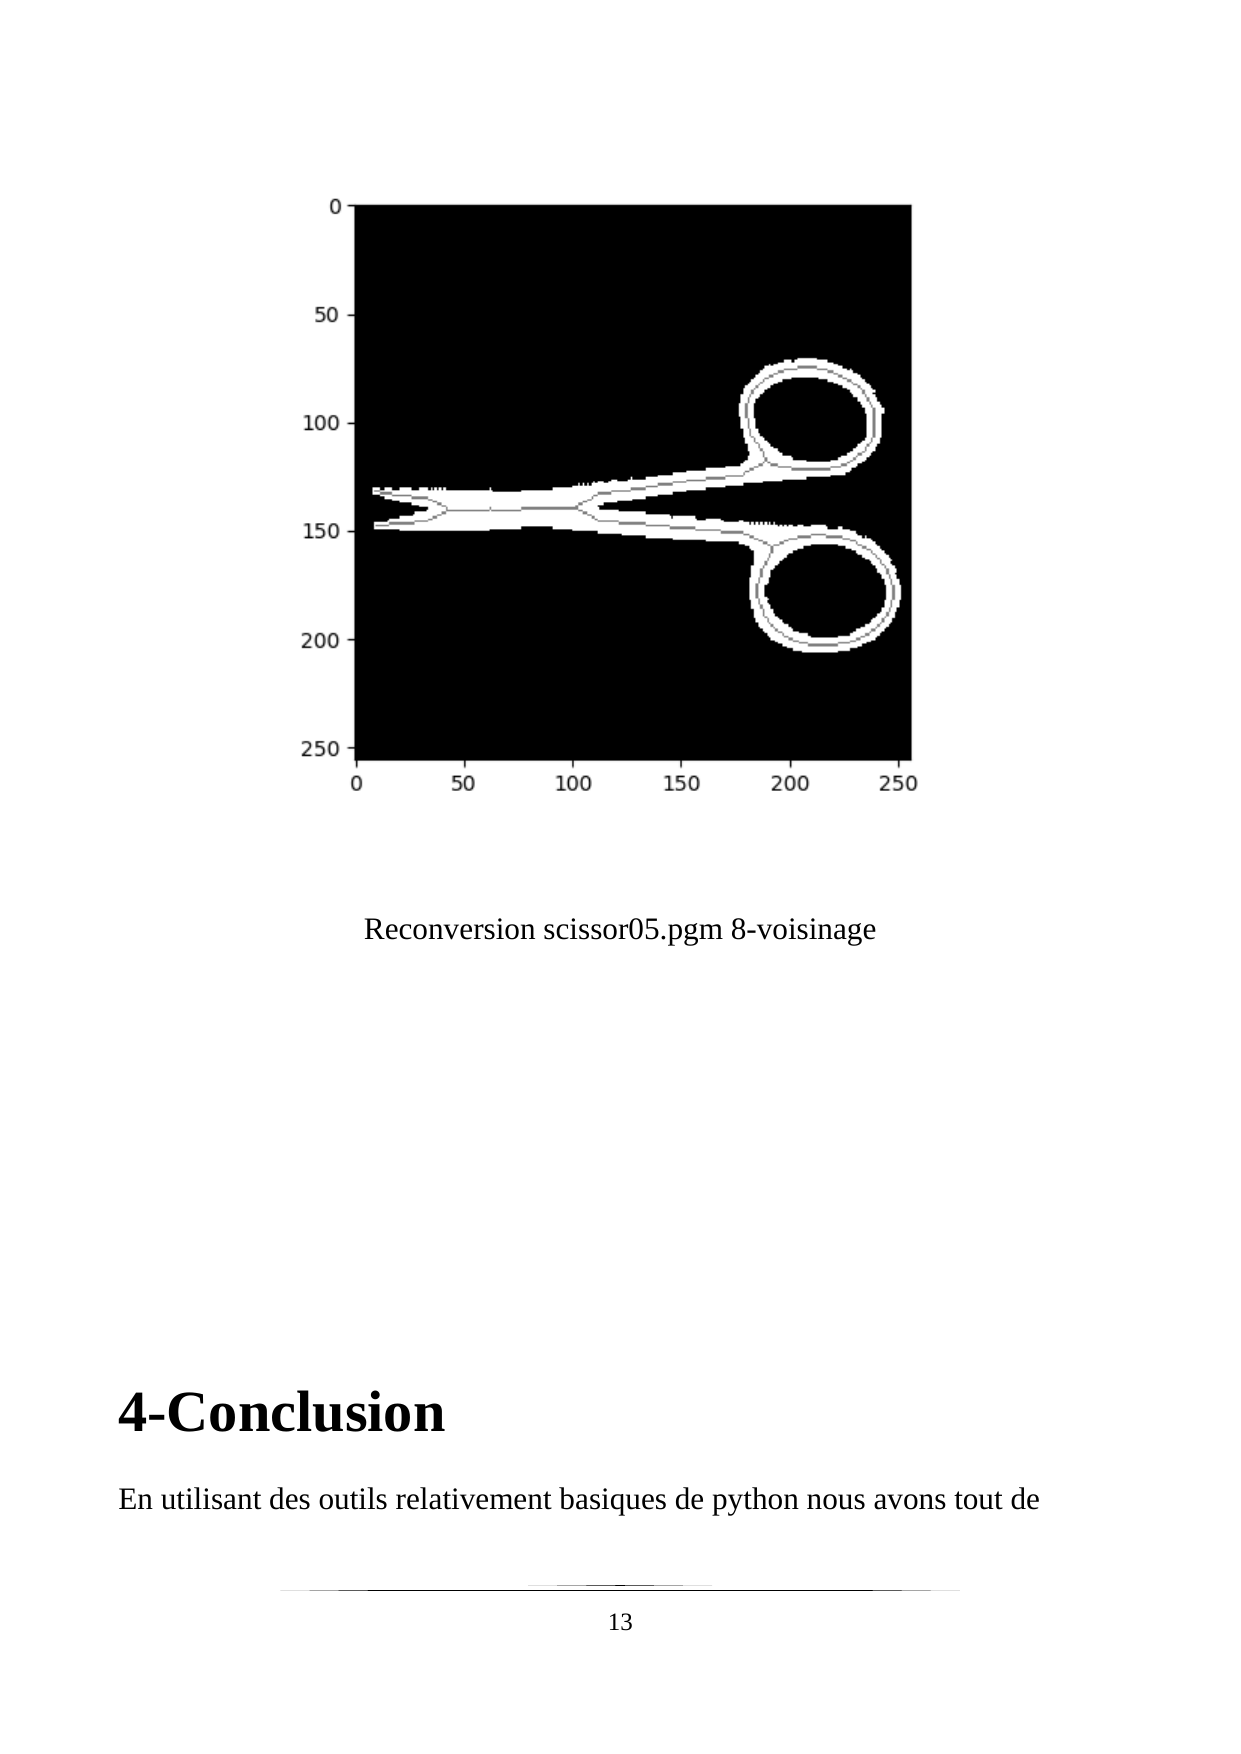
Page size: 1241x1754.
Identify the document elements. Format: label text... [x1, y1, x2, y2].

text En utilisant des outils relativement basiques de python nous avons tout de [118, 1444, 1122, 1516]
text 4-Conclusion [118, 1377, 1122, 1444]
text Reconversion scissor05.pgm 8-voisinage [118, 910, 1122, 946]
picture [140, 118, 1100, 839]
